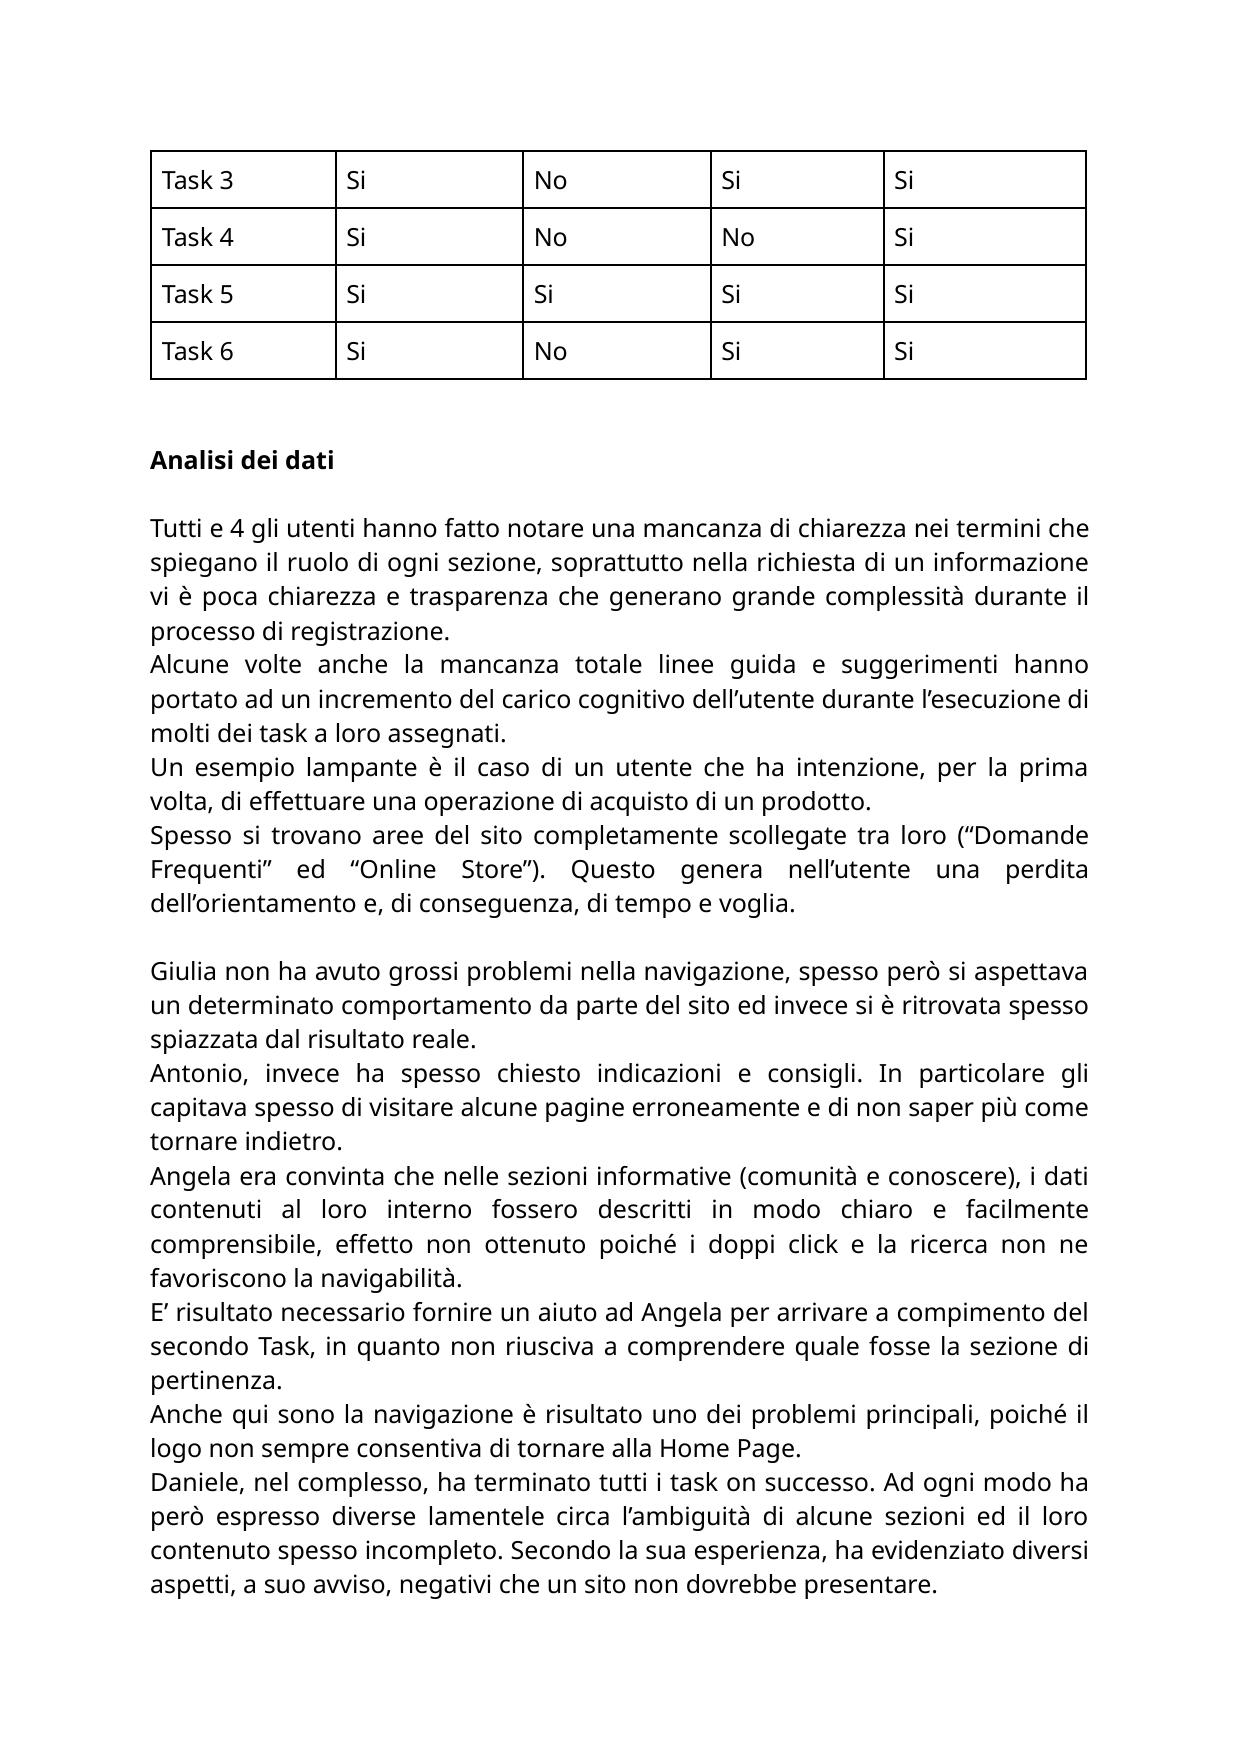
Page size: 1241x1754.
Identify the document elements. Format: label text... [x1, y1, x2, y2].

table_cell Task 4 [152, 209, 335, 264]
table_cell Si [885, 152, 1085, 207]
table_cell Si [524, 266, 710, 321]
table_cell Task 5 [152, 266, 335, 321]
table_cell Task 6 [152, 323, 335, 378]
table_cell No [524, 323, 710, 378]
text Tutti e 4 gli utenti hanno fatto notare una mancanza di chiarezza nei termini che spiegano il ruolo di ogni sezione, soprattutto nella richiesta di un informazione vi è poca chiarezza e trasparenza che generano grande complessità durante il processo di registrazione. [150, 511, 1090, 647]
table_cell Si [885, 266, 1085, 321]
table_cell Si [712, 266, 883, 321]
table_cell Task 3 [152, 152, 335, 207]
table_cell Si [885, 323, 1085, 378]
text Angela era convinta che nelle sezioni informative (comunità e conoscere), i dati contenuti al loro interno fossero descritti in modo chiaro e facilmente comprensibile, effetto non ottenuto poiché i doppi click e la ricerca non ne favoriscono la navigabilità. [150, 1158, 1090, 1294]
text Anche qui sono la navigazione è risultato uno dei problemi principali, poiché il logo non sempre consentiva di tornare alla Home Page. [150, 1397, 1090, 1465]
table_cell Si [337, 323, 522, 378]
table_cell Si [337, 209, 522, 264]
table_cell No [524, 152, 710, 207]
text Daniele, nel complesso, ha terminato tutti i task on successo. Ad ogni modo ha però espresso diverse lamentele circa l’ambiguità di alcune sezioni ed il loro contenuto spesso incompleto. Secondo la sua esperienza, ha evidenziato diversi aspetti, a suo avviso, negativi che un sito non dovrebbe presentare. [150, 1465, 1090, 1601]
table_cell Si [712, 323, 883, 378]
text Analisi dei dati [150, 443, 1090, 477]
table_cell Si [337, 266, 522, 321]
table_cell Si [337, 152, 522, 207]
text Un esempio lampante è il caso di un utente che ha intenzione, per la prima volta, di effettuare una operazione di acquisto di un prodotto. [150, 749, 1090, 817]
table_cell No [712, 209, 883, 264]
text Antonio, invece ha spesso chiesto indicazioni e consigli. In particolare gli capitava spesso di visitare alcune pagine erroneamente e di non saper più come tornare indietro. [150, 1056, 1090, 1158]
text Giulia non ha avuto grossi problemi nella navigazione, spesso però si aspettava un determinato comportamento da parte del sito ed invece si è ritrovata spesso spiazzata dal risultato reale. [150, 954, 1090, 1056]
table_cell Si [712, 152, 883, 207]
text Spesso si trovano aree del sito completamente scollegate tra loro (“Domande Frequenti” ed “Online Store”). Questo genera nell’utente una perdita dell’orientamento e, di conseguenza, di tempo e voglia. [150, 817, 1090, 920]
table_cell Si [885, 209, 1085, 264]
table_cell No [524, 209, 710, 264]
text E’ risultato necessario fornire un aiuto ad Angela per arrivare a compimento del secondo Task, in quanto non riusciva a comprendere quale fosse la sezione di pertinenza. [150, 1294, 1090, 1397]
text Alcune volte anche la mancanza totale linee guida e suggerimenti hanno portato ad un incremento del carico cognitivo dell’utente durante l’esecuzione di molti dei task a loro assegnati. [150, 647, 1090, 749]
